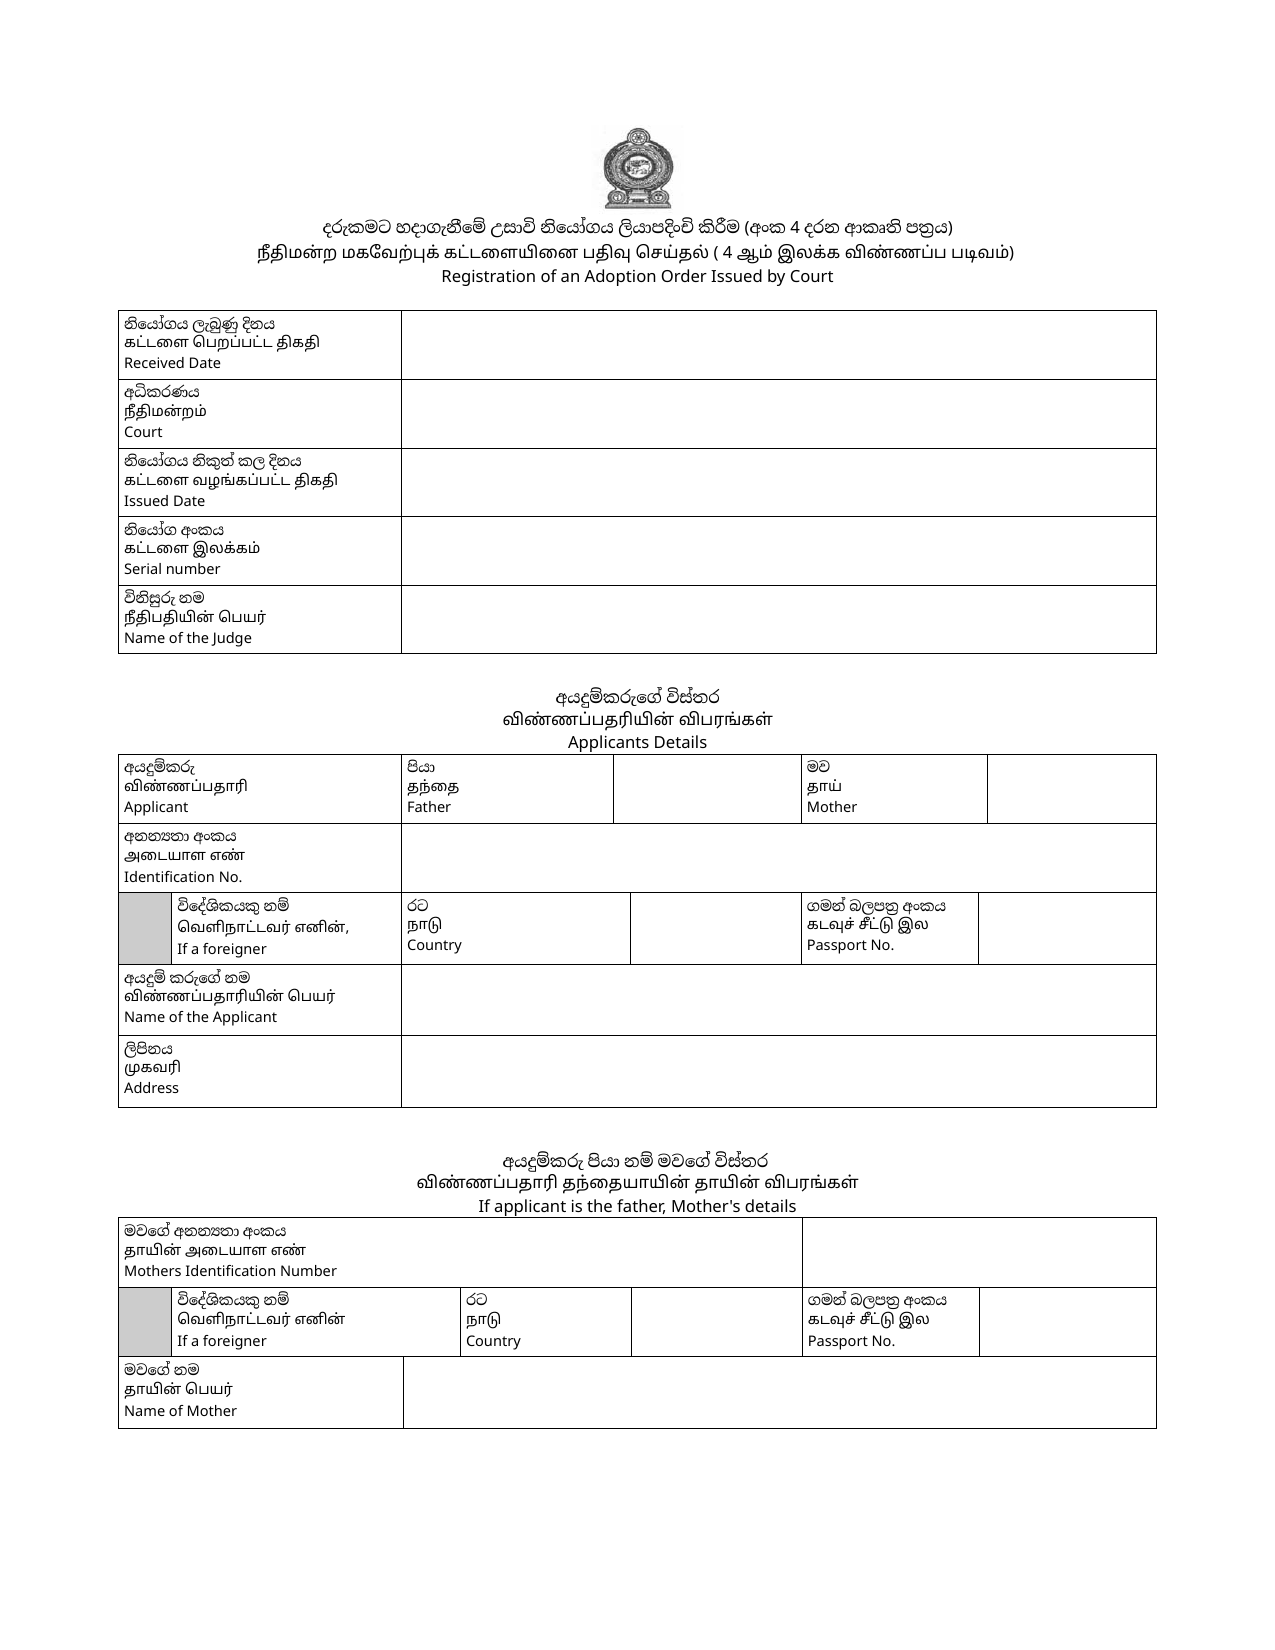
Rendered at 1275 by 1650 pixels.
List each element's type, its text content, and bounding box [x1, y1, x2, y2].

text விண்ணப்பதரியின் விபரங்கள் [118, 710, 1157, 731]
table_header [988, 755, 1156, 822]
table_cell අයදුම් කරුගේ නම விண்ணப்பதாரியின் பெயர் Name of the Applicant [119, 965, 401, 1035]
table_cell විදේශිකය‍කු නම් வெளிநாட்டவர் எனின் If a foreigner [172, 1288, 460, 1356]
table_cell ලිපිනය முகவரி Address [119, 1036, 401, 1107]
text If applicant is the father, Mother's details [118, 1194, 1157, 1217]
table_header මව தாய் Mother [802, 755, 987, 822]
table_cell [402, 824, 1156, 892]
table_cell රට நாடு Country [461, 1288, 631, 1356]
table_cell රට நாடு Country [402, 893, 630, 964]
text අයදුම්කරු පියා නම් මවගේ විස්තර [118, 1152, 1157, 1174]
table_header [803, 1218, 1156, 1287]
table_cell නියෝගය නිකුත් කල දිනය கட்டளை வழங்கப்பட்ட திகதி Issued Date [119, 449, 401, 516]
table_cell [402, 965, 1156, 1035]
table_cell විදේශිකය‍කු නම් வெளிநாட்டவர் எனின், If a foreigner [172, 893, 401, 964]
table_cell [402, 380, 1156, 447]
text நீதிமன்ற மகவேற்புக் கட்டளையினை பதிவு செய்தல் ( 4 ஆம் இலக்க விண்ணப்ப படிவம்) [118, 241, 1157, 265]
table_cell [632, 1288, 802, 1356]
table_header මවගේ අනන්‍යතා අංකය தாயின் அடையாள எண் Mothers Identification Number [119, 1218, 802, 1287]
table_header [614, 755, 801, 822]
table_cell [119, 1288, 171, 1356]
table_cell ගමන් බලපත්‍ර අංකය கடவுச் சீட்டு இல Passport No. [802, 893, 978, 964]
table_cell මවගේ නම தாயின் பெயர் Name of Mother [119, 1357, 403, 1428]
picture [591, 125, 684, 215]
text දරුකමට හදාගැනීමේ උසාවි නියෝගය ලියාපදිංචි කිරීම (අංක 4 දරන ආකෘති පත්‍රය) [118, 215, 1157, 241]
table_header අයදුම්කරු விண்ணப்பதாரி Applicant [119, 755, 401, 822]
table_cell [631, 893, 801, 964]
table_header පියා தந்தை Father [402, 755, 613, 822]
table_cell [404, 1357, 1156, 1428]
table_cell [979, 893, 1156, 964]
table_cell [402, 449, 1156, 516]
table_cell විනිසුරු නම நீதிபதியின் பெயர் Name of the Judge [119, 586, 401, 653]
table_cell අනන්‍යතා අංකය அடையாள எண் Identification No. [119, 824, 401, 892]
table_cell ගමන් බලපත්‍ර අංකය கடவுச் சீட்டு இல Passport No. [803, 1288, 979, 1356]
table_header [402, 311, 1156, 379]
text අයදුම්කරුගේ විස්තර [118, 689, 1157, 710]
table_cell [980, 1288, 1156, 1356]
table_cell [402, 517, 1156, 585]
table_header නියෝගය ලැබුණු දිනය கட்டளை பெறப்பட்ட திகதி Received Date [119, 311, 401, 379]
table_cell නියෝග අංකය கட்டளை இலக்கம் Serial number [119, 517, 401, 585]
table_cell [119, 893, 171, 964]
table_cell අධිකරණය நீதிமன்றம் Court [119, 380, 401, 447]
text Registration of an Adoption Order Issued by Court [118, 265, 1157, 287]
text Applicants Details [118, 731, 1157, 754]
text விண்ணப்பதாரி தந்தையாயின் தாயின் விபரங்கள் [118, 1174, 1157, 1194]
table_cell [402, 1036, 1156, 1107]
table_cell [402, 586, 1156, 653]
